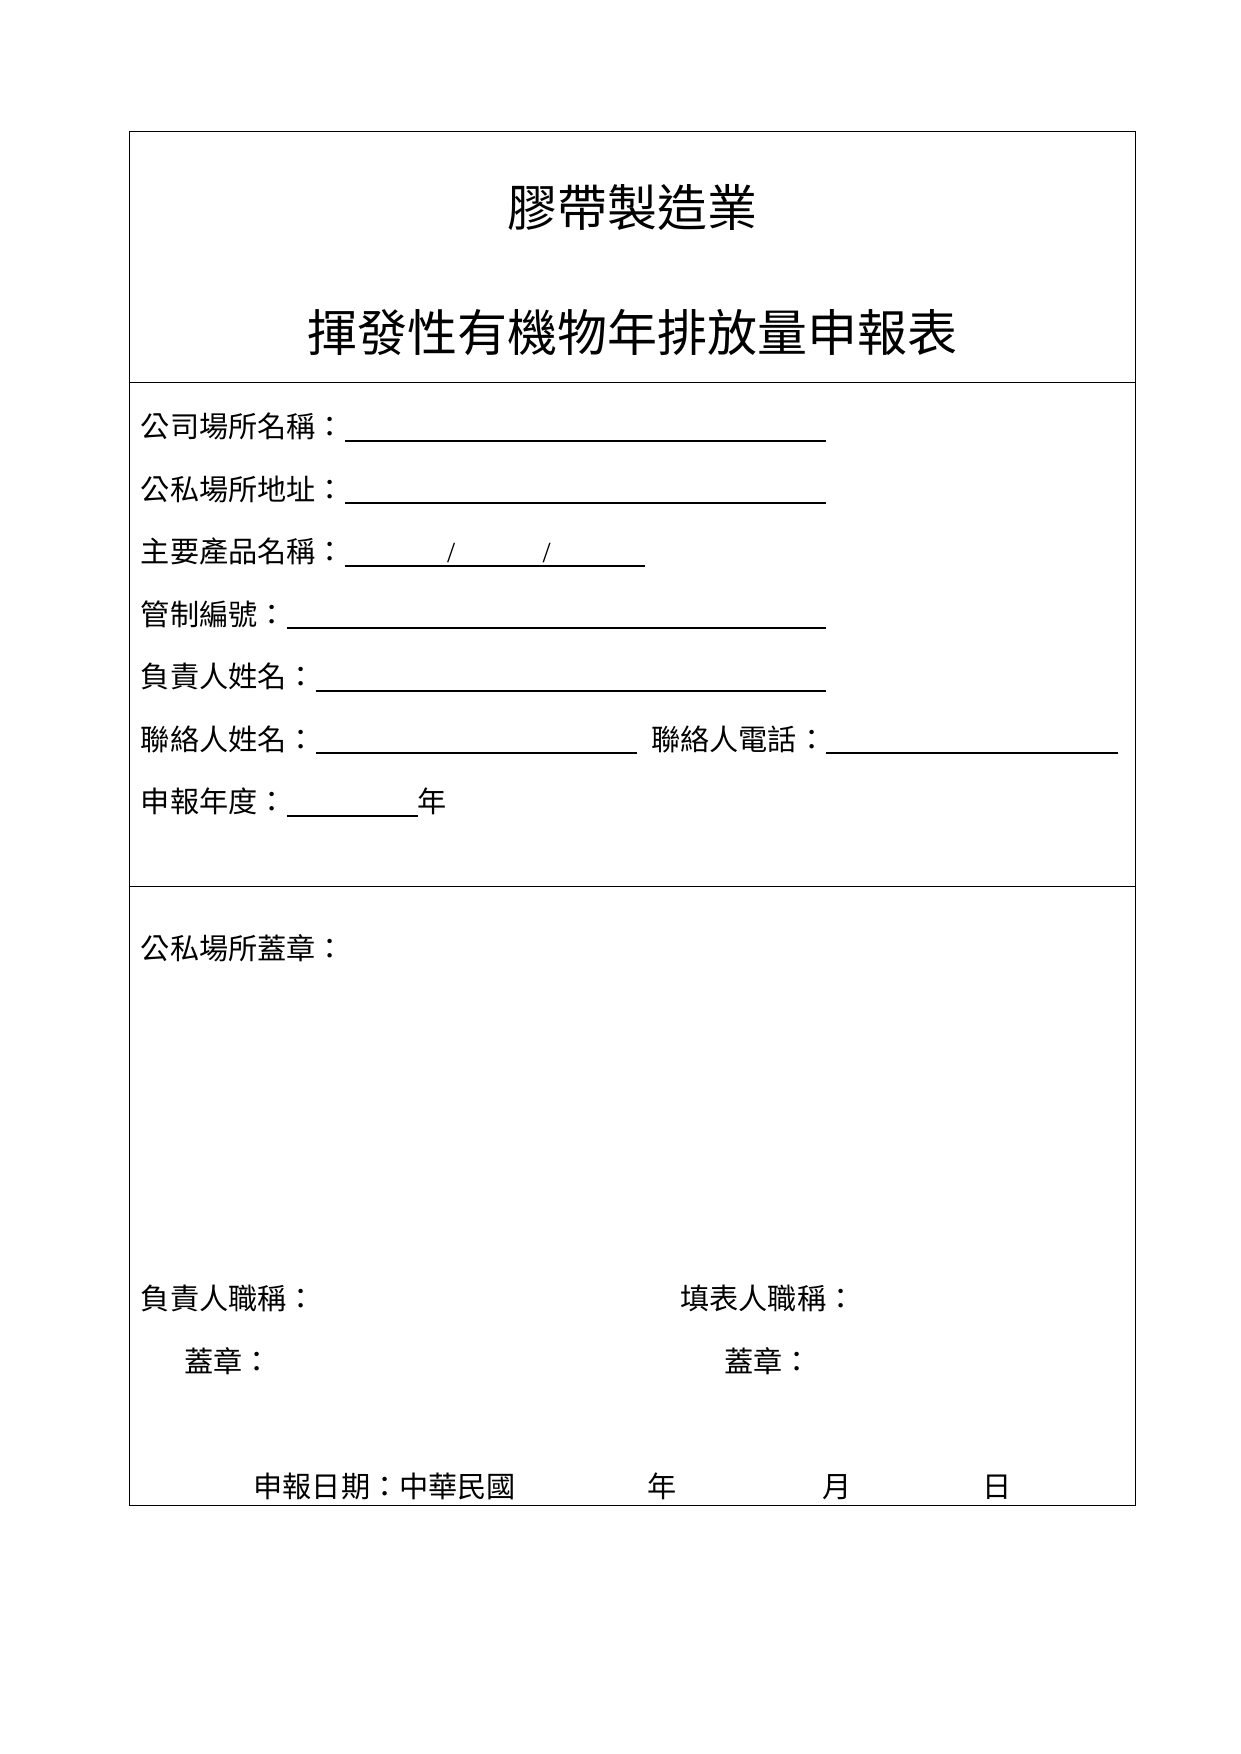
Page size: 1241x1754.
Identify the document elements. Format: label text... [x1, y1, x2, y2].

table_cell 公私場所蓋章： 負責人職稱： 填表人職稱： 蓋章： 蓋章： 申報日期：中華民國 年 月 日 [130, 887, 1135, 1505]
table_header 膠帶製造業 揮發性有機物年排放量申報表 [130, 132, 1135, 382]
table_cell 公司場所名稱： 公私場所地址： 主要產品名稱： / / 管制編號： 負責人姓名： 聯絡人姓名： 聯絡人電話： 申報年度： 年 [130, 383, 1135, 886]
